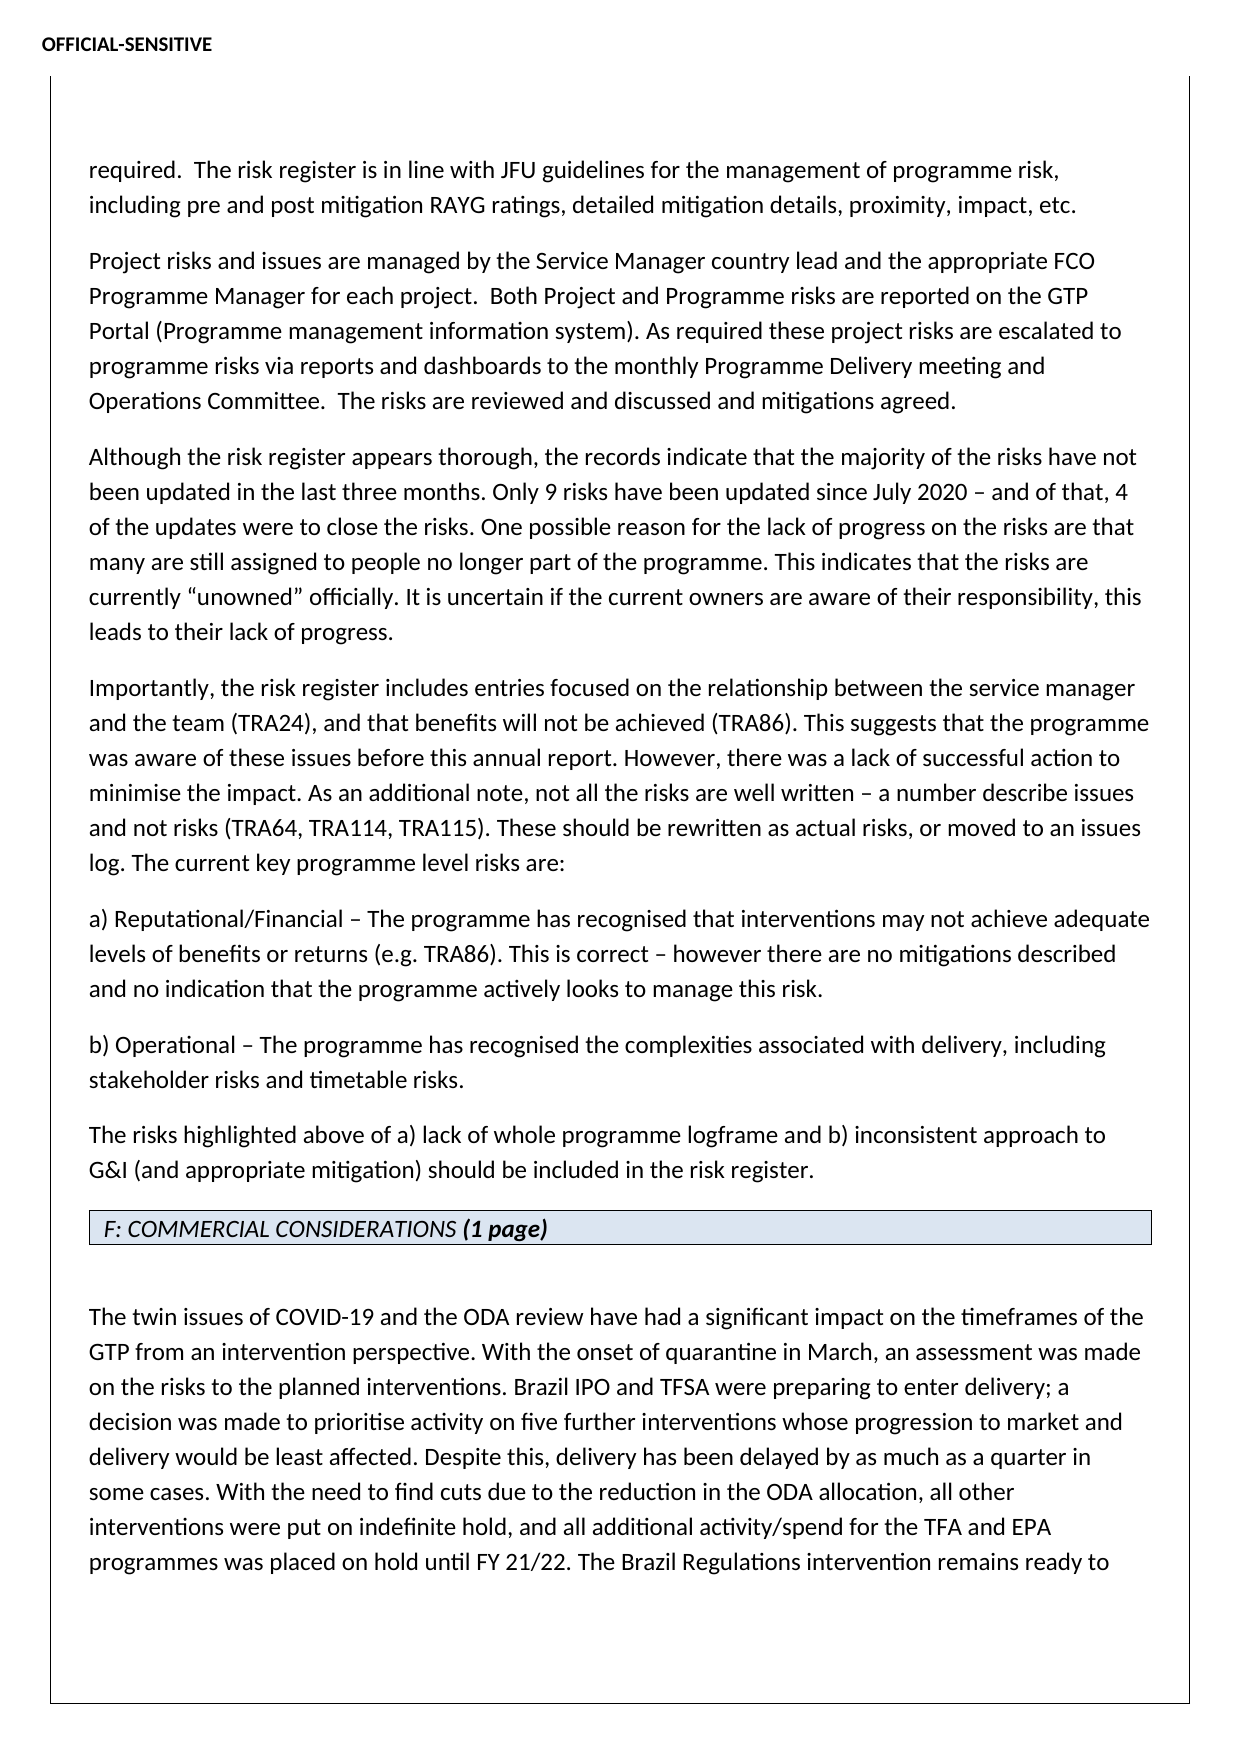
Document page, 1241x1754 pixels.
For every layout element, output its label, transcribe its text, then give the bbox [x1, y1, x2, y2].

text a) Reputational/Financial – The programme has recognised that interventions may not achieve adequate levels of benefits or returns (e.g. TRA86). This is correct – however there are no mitigations described and no indication that the programme actively looks to manage this risk. [89, 903, 1152, 1003]
text required. The risk register is in line with JFU guidelines for the management of programme risk, including pre and post mitigation RAYG ratings, detailed mitigation details, proximity, impact, etc. [89, 154, 1152, 220]
text b) Operational – The programme has recognised the complexities associated with delivery, including stakeholder risks and timetable risks. [89, 1029, 1152, 1094]
text The twin issues of COVID-19 and the ODA review have had a significant impact on the timeframes of the GTP from an intervention perspective. With the onset of quarantine in March, an assessment was made on the risks to the planned interventions. Brazil IPO and TFSA were preparing to enter delivery; a decision was made to prioritise activity on five further interventions whose progression to market and delivery would be least affected. Despite this, delivery has been delayed by as much as a quarter in some cases. With the need to find cuts due to the reduction in the ODA allocation, all other interventions were put on indefinite hold, and all additional activity/spend for the TFA and EPA programmes was placed on hold until FY 21/22. The Brazil Regulations intervention remains ready to [89, 1301, 1152, 1576]
text Importantly, the risk register includes entries focused on the relationship between the service manager and the team (TRA24), and that benefits will not be achieved (TRA86). This suggests that the programme was aware of these issues before this annual report. However, there was a lack of successful action to minimise the impact. As an additional note, not all the risks are well written – a number describe issues and not risks (TRA64, TRA114, TRA115). These should be rewritten as actual risks, or moved to an issues log. The current key programme level risks are: [89, 672, 1152, 878]
text The risks highlighted above of a) lack of whole programme logframe and b) inconsistent approach to G&I (and appropriate mitigation) should be included in the risk register. [89, 1119, 1152, 1185]
text Although the risk register appears thorough, the records indicate that the majority of the risks have not been updated in the last three months. Only 9 risks have been updated since July 2020 – and of that, 4 of the updates were to close the risks. One possible reason for the lack of progress on the risks are that many are still assigned to people no longer part of the programme. This indicates that the risks are currently “unowned” officially. It is uncertain if the current owners are aware of their responsibility, this leads to their lack of progress. [89, 441, 1152, 647]
text Project risks and issues are managed by the Service Manager country lead and the appropriate FCO Programme Manager for each project. Both Project and Programme risks are reported on the GTP Portal (Programme management information system). As required these project risks are escalated to programme risks via reports and dashboards to the monthly Programme Delivery meeting and Operations Committee. The risks are reviewed and discussed and mitigations agreed. [89, 245, 1152, 416]
subtitle F: COMMERCIAL CONSIDERATIONS (1 page) [90, 1211, 1151, 1244]
